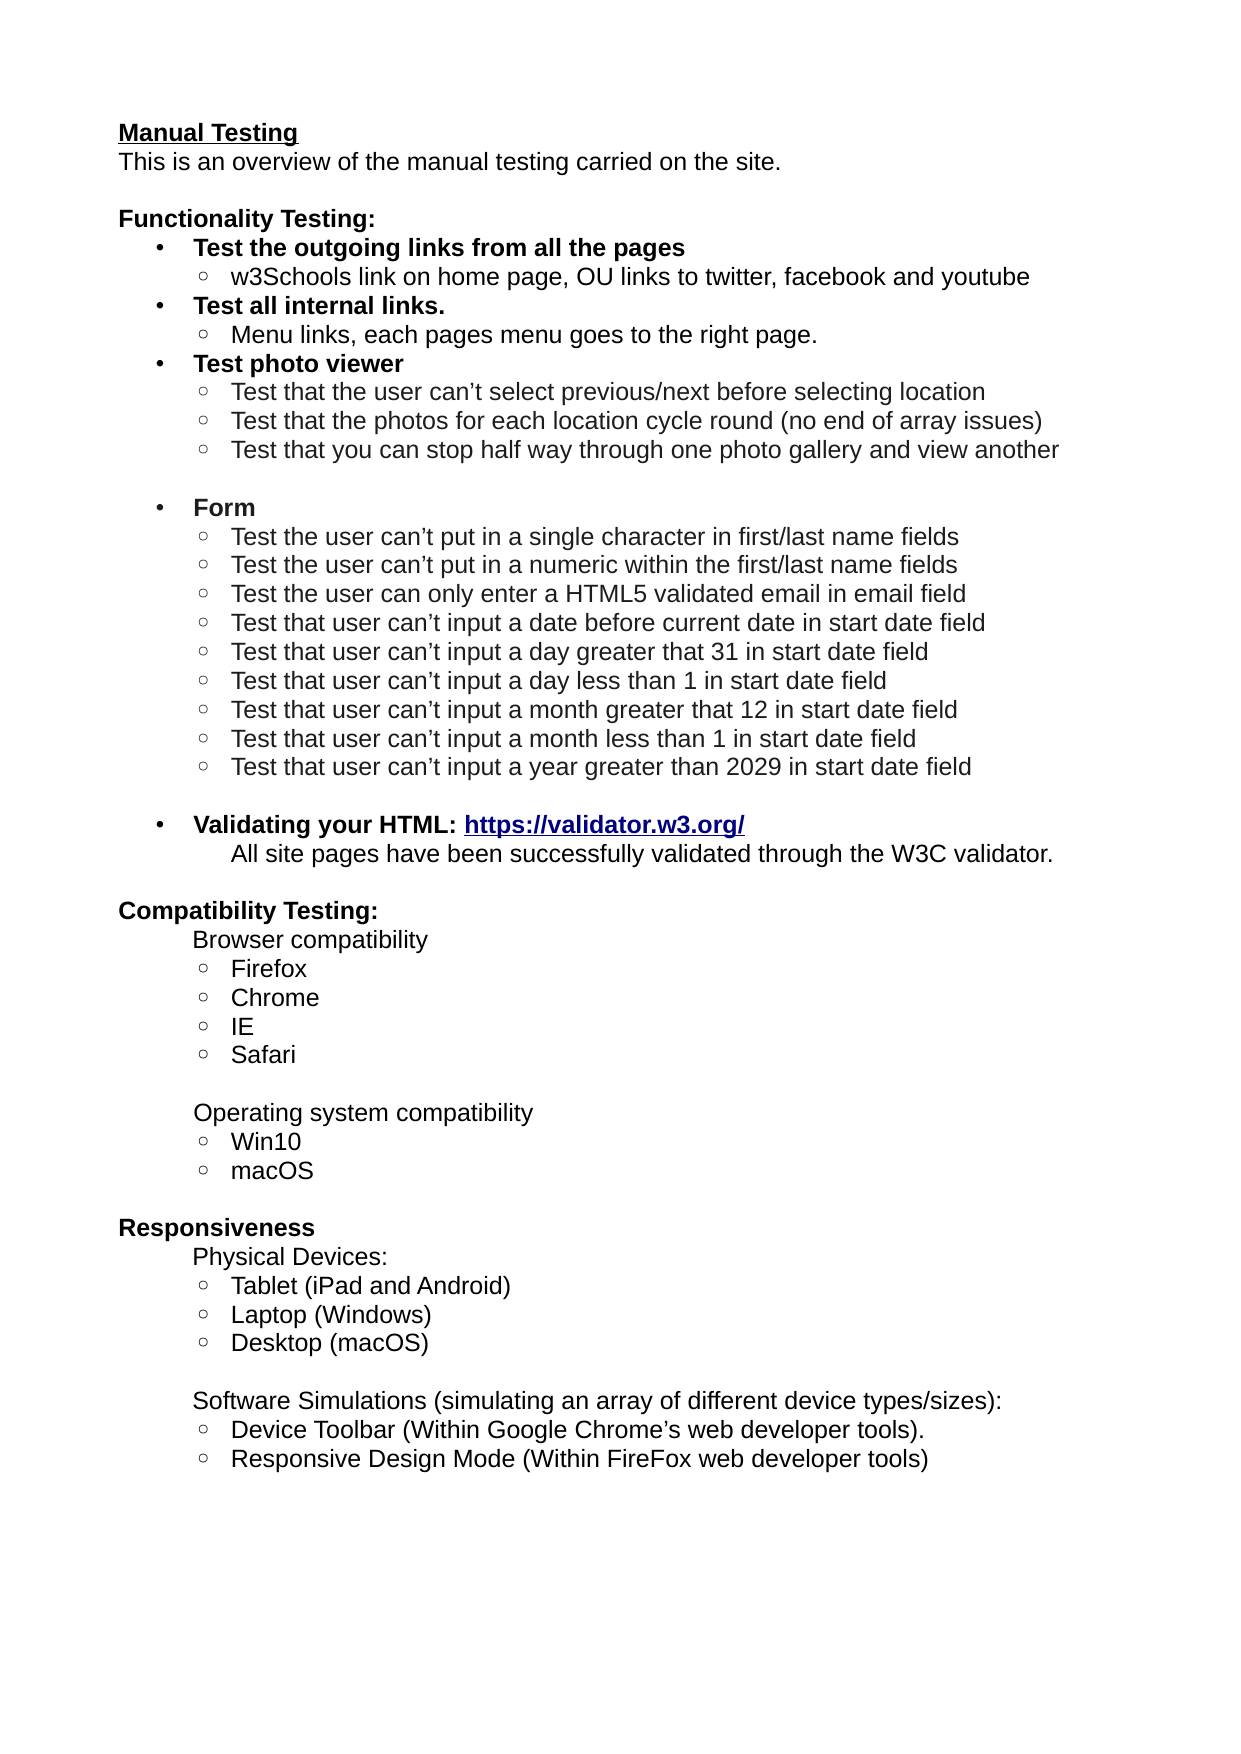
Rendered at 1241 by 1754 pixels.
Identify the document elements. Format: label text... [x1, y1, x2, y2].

list Device Toolbar (Within Google Chrome’s web developer tools). [193, 1415, 1122, 1444]
list Test that user can’t input a day less than 1 in start date field [193, 666, 1122, 695]
list macOS [193, 1156, 1122, 1184]
list IE [193, 1012, 1122, 1040]
list Test that the photos for each location cycle round (no end of array issues) [193, 406, 1122, 435]
text Functionality Testing: [118, 204, 1122, 233]
list Test the outgoing links from all the pages [156, 233, 1122, 262]
list Test that user can’t input a date before current date in start date field [193, 608, 1122, 637]
list Menu links, each pages menu goes to the right page. [193, 320, 1122, 348]
list Test that user can’t input a month less than 1 in start date field [193, 723, 1122, 752]
list Chrome [193, 983, 1122, 1012]
list Safari [193, 1040, 1122, 1069]
list Test the user can’t put in a single character in first/last name fields [193, 522, 1122, 550]
list Firefox [193, 954, 1122, 983]
list Desktop (macOS) [193, 1328, 1122, 1357]
list Test that user can’t input a day greater that 31 in start date field [193, 637, 1122, 666]
text Compatibility Testing: [118, 896, 1122, 925]
text Browser compatibility [192, 925, 1122, 954]
list All site pages have been successfully validated through the W3C validator. [193, 839, 1122, 868]
list Responsive Design Mode (Within FireFox web developer tools) [193, 1444, 1122, 1472]
text Physical Devices: [192, 1242, 1122, 1271]
list Test all internal links. [156, 291, 1122, 320]
list Test photo viewer [156, 348, 1122, 377]
list Validating your HTML: https://validator.w3.org/ [156, 810, 1122, 839]
list Form [156, 493, 1122, 522]
list Win10 [193, 1127, 1122, 1156]
list Laptop (Windows) [193, 1299, 1122, 1328]
list w3Schools link on home page, OU links to twitter, facebook and youtube [193, 262, 1122, 291]
list Test that the user can’t select previous/next before selecting location [193, 377, 1122, 406]
text Manual Testing [118, 118, 1122, 147]
list Operating system compatibility [156, 1098, 1122, 1127]
text This is an overview of the manual testing carried on the site. [118, 147, 1122, 176]
list Test that user can’t input a month greater that 12 in start date field [193, 695, 1122, 723]
text Software Simulations (simulating an array of different device types/sizes): [118, 1386, 1122, 1415]
list Test that user can’t input a year greater than 2029 in start date field [193, 752, 1122, 781]
list Test that you can stop half way through one photo gallery and view another [193, 435, 1122, 464]
list Test the user can’t put in a numeric within the first/last name fields [193, 550, 1122, 579]
list Tablet (iPad and Android) [193, 1271, 1122, 1299]
text Responsiveness [118, 1213, 1122, 1242]
list Test the user can only enter a HTML5 validated email in email field [193, 579, 1122, 608]
